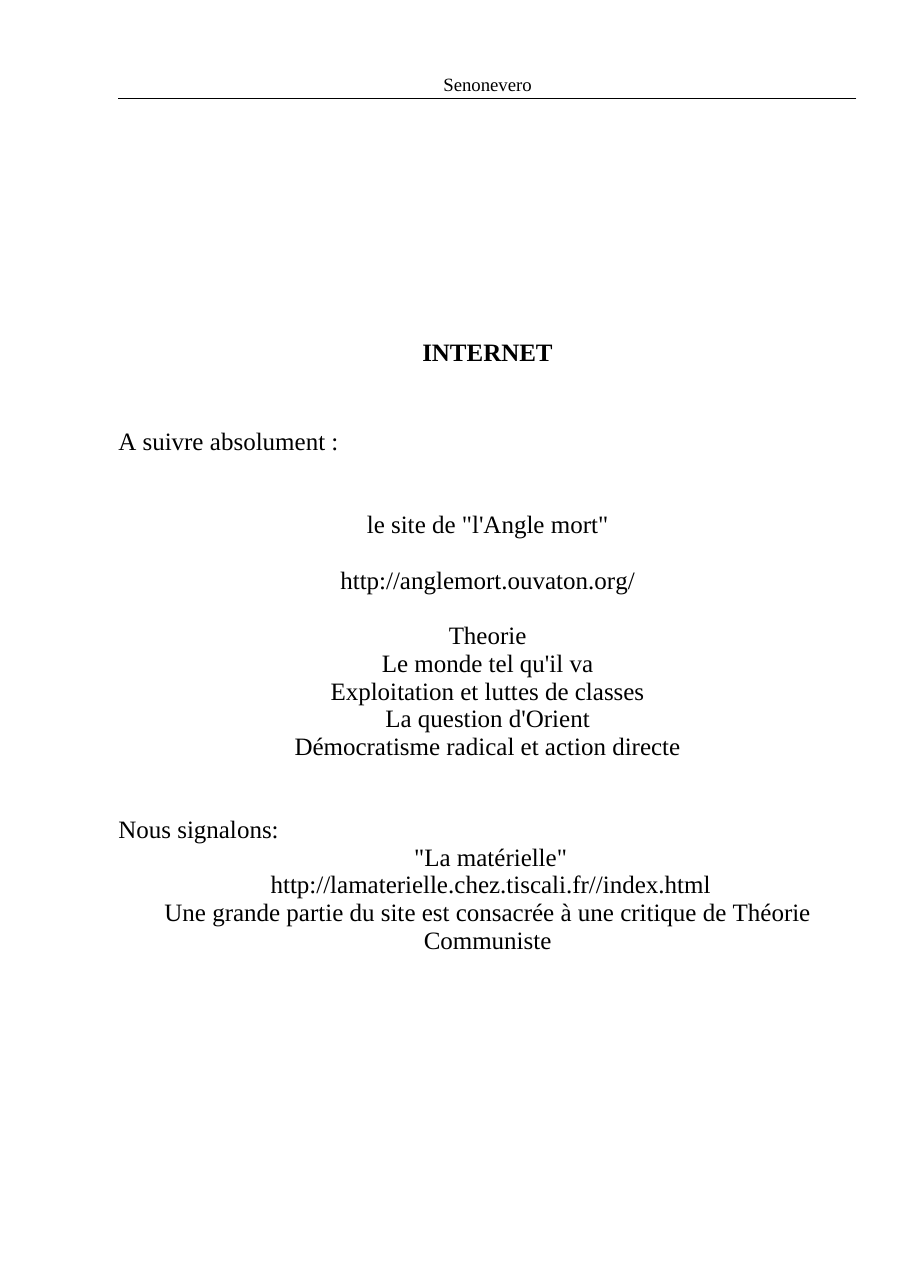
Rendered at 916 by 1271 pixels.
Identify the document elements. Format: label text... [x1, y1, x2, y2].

text Démocratisme radical et action directe [118, 733, 856, 761]
text le site de "l'Angle mort" [118, 511, 856, 539]
text Theorie [118, 622, 856, 650]
text Exploitation et luttes de classes [118, 678, 856, 705]
text Une grande partie du site est consacrée à une critique de Théorie Communiste [118, 899, 856, 955]
text Le monde tel qu'il va [118, 650, 856, 678]
text http://anglemort.ouvaton.org/ [118, 567, 856, 594]
text Nous signalons: [118, 816, 856, 844]
text http://lamaterielle.chez.tiscali.fr//index.html [118, 872, 856, 899]
subtitle INTERNET [118, 339, 856, 367]
text La question d'Orient [118, 705, 856, 733]
text A suivre absolument : [118, 428, 856, 456]
text "La matérielle" [118, 844, 856, 872]
